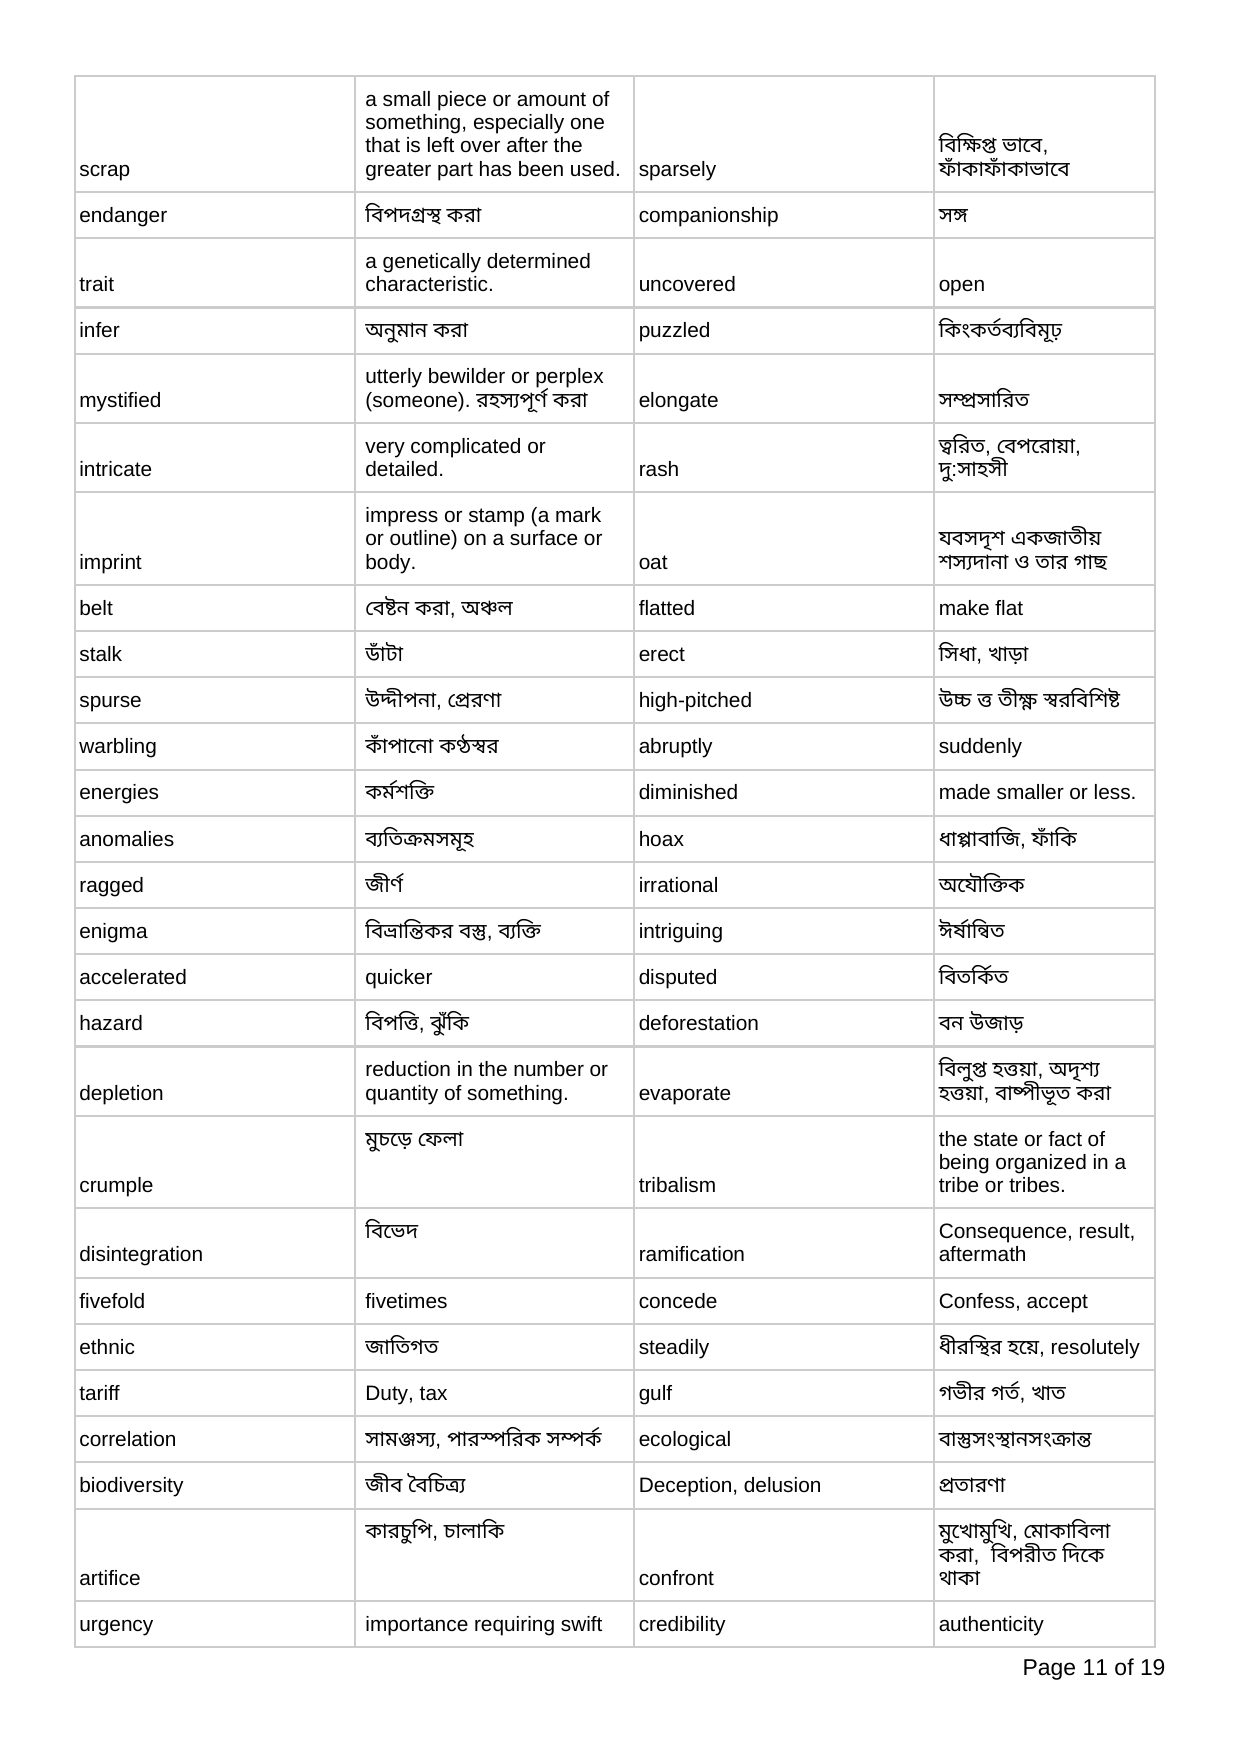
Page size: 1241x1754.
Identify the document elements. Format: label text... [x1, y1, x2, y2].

table_cell মুখোমুখি, মোকাবিলা করা, বিপরীত দিকে থাকা [935, 1510, 1154, 1600]
table_cell যবসদৃশ একজাতীয় শস্যদানা ও তার গাছ [935, 493, 1154, 584]
table_cell the state or fact of being organized in a tribe or tribes. [935, 1117, 1154, 1207]
table_cell জীর্ণ [356, 863, 633, 907]
table_cell artifice [76, 1510, 354, 1600]
table_cell quicker [356, 955, 633, 999]
table_cell সম্প্রসারিত [935, 355, 1154, 422]
table_cell বিতর্কিত [935, 955, 1154, 999]
table_cell companionship [635, 193, 933, 237]
table_cell Consequence, result, aftermath [935, 1209, 1154, 1277]
table_cell rash [635, 424, 933, 491]
table_cell impress or stamp (a mark or outline) on a surface or body. [356, 493, 633, 584]
table_cell বিভ্রান্তিকর বস্তু, ব্যক্তি [356, 909, 633, 953]
table_cell urgency [76, 1602, 354, 1646]
table_cell biodiversity [76, 1463, 354, 1507]
table_cell tariff [76, 1371, 354, 1415]
table_cell steadily [635, 1325, 933, 1369]
table_cell বিপদগ্রস্থ করা [356, 193, 633, 237]
table_cell intricate [76, 424, 354, 491]
table_cell infer [76, 309, 354, 352]
table_cell ethnic [76, 1325, 354, 1369]
table_cell hazard [76, 1001, 354, 1045]
table_cell deforestation [635, 1001, 933, 1045]
table_cell কর্মশক্তি [356, 771, 633, 814]
table_cell মুচড়ে ফেলা [356, 1117, 633, 1207]
table_cell suddenly [935, 724, 1154, 768]
table_cell abruptly [635, 724, 933, 768]
table_cell intriguing [635, 909, 933, 953]
table_cell প্রতারণা [935, 1463, 1154, 1507]
table_cell confront [635, 1510, 933, 1600]
table_cell open [935, 239, 1154, 306]
table_cell elongate [635, 355, 933, 422]
table_cell energies [76, 771, 354, 814]
table_cell disintegration [76, 1209, 354, 1277]
table_cell a genetically determined characteristic. [356, 239, 633, 306]
table_cell ব্যতিক্রমসমূহ [356, 817, 633, 861]
table_cell ধাপ্পাবাজি, ফাঁকি [935, 817, 1154, 861]
table_cell বিক্ষিপ্ত ভাবে, ফাঁকাফাঁকাভাবে [935, 77, 1154, 191]
table_cell accelerated [76, 955, 354, 999]
table_cell warbling [76, 724, 354, 768]
table_cell ডাঁটা [356, 632, 633, 676]
table_cell imprint [76, 493, 354, 584]
table_cell flatted [635, 586, 933, 630]
table_cell ত্বরিত, বেপরোয়া, দু:সাহসী [935, 424, 1154, 491]
table_cell Deception, delusion [635, 1463, 933, 1507]
table_cell irrational [635, 863, 933, 907]
table_cell Duty, tax [356, 1371, 633, 1415]
table_cell trait [76, 239, 354, 306]
table_cell made smaller or less. [935, 771, 1154, 814]
table_cell বাস্তুসংস্থানসংক্রান্ত [935, 1417, 1154, 1461]
table_cell জীব বৈচিত্র্য [356, 1463, 633, 1507]
table_cell বিলুপ্ত হত্তয়া, অদৃশ্য হত্তয়া, বাষ্পীভূত করা [935, 1048, 1154, 1115]
table_cell stalk [76, 632, 354, 676]
table_cell belt [76, 586, 354, 630]
table_cell hoax [635, 817, 933, 861]
table_cell fivefold [76, 1279, 354, 1323]
table_cell fivetimes [356, 1279, 633, 1323]
table_cell কিংকর্তব্যবিমূঢ় [935, 309, 1154, 352]
table_cell বিপত্তি, ঝুঁকি [356, 1001, 633, 1045]
table_cell ecological [635, 1417, 933, 1461]
table_cell utterly bewilder or perplex (someone). রহস্যপূর্ণ করা [356, 355, 633, 422]
table_cell authenticity [935, 1602, 1154, 1646]
table_cell enigma [76, 909, 354, 953]
table_cell অনুমান করা [356, 309, 633, 352]
table_cell সামঞ্জস্য, পারস্পরিক সম্পর্ক [356, 1417, 633, 1461]
table_cell ragged [76, 863, 354, 907]
table_cell গভীর গর্ত, খাত [935, 1371, 1154, 1415]
table_cell সঙ্গ [935, 193, 1154, 237]
table_cell ধীরস্থির হয়ে, resolutely [935, 1325, 1154, 1369]
table_cell puzzled [635, 309, 933, 352]
table_cell disputed [635, 955, 933, 999]
table_cell make flat [935, 586, 1154, 630]
table_cell anomalies [76, 817, 354, 861]
table_cell high-pitched [635, 678, 933, 722]
table_cell ramification [635, 1209, 933, 1277]
table_cell endanger [76, 193, 354, 237]
table_cell depletion [76, 1048, 354, 1115]
table_cell জাতিগত [356, 1325, 633, 1369]
table_cell বন উজাড় [935, 1001, 1154, 1045]
table_cell oat [635, 493, 933, 584]
table_cell সিধা, খাড়া [935, 632, 1154, 676]
table_cell gulf [635, 1371, 933, 1415]
table_cell sparsely [635, 77, 933, 191]
table_cell spurse [76, 678, 354, 722]
table_cell বিভেদ [356, 1209, 633, 1277]
table_cell বেষ্টন করা, অঞ্চল [356, 586, 633, 630]
table_cell diminished [635, 771, 933, 814]
table_cell importance requiring swift [356, 1602, 633, 1646]
table_cell উচ্চ ত্ত তীক্ষ্ণ স্বরবিশিষ্ট [935, 678, 1154, 722]
table_cell a small piece or amount of something, especially one that is left over after the greater part has been used. [356, 77, 633, 191]
table_cell ঈর্ষান্বিত [935, 909, 1154, 953]
table_cell অযৌক্তিক [935, 863, 1154, 907]
table_cell erect [635, 632, 933, 676]
table_cell evaporate [635, 1048, 933, 1115]
table_cell tribalism [635, 1117, 933, 1207]
table_cell credibility [635, 1602, 933, 1646]
table_cell uncovered [635, 239, 933, 306]
table_cell mystified [76, 355, 354, 422]
table_cell crumple [76, 1117, 354, 1207]
table_cell reduction in the number or quantity of something. [356, 1048, 633, 1115]
table_cell scrap [76, 77, 354, 191]
table_cell concede [635, 1279, 933, 1323]
table_cell correlation [76, 1417, 354, 1461]
table_cell very complicated or detailed. [356, 424, 633, 491]
table_cell কাঁপানো কণ্ঠস্বর [356, 724, 633, 768]
table_cell Confess, accept [935, 1279, 1154, 1323]
table_cell উদ্দীপনা, প্রেরণা [356, 678, 633, 722]
table_cell কারচুপি, চালাকি [356, 1510, 633, 1600]
